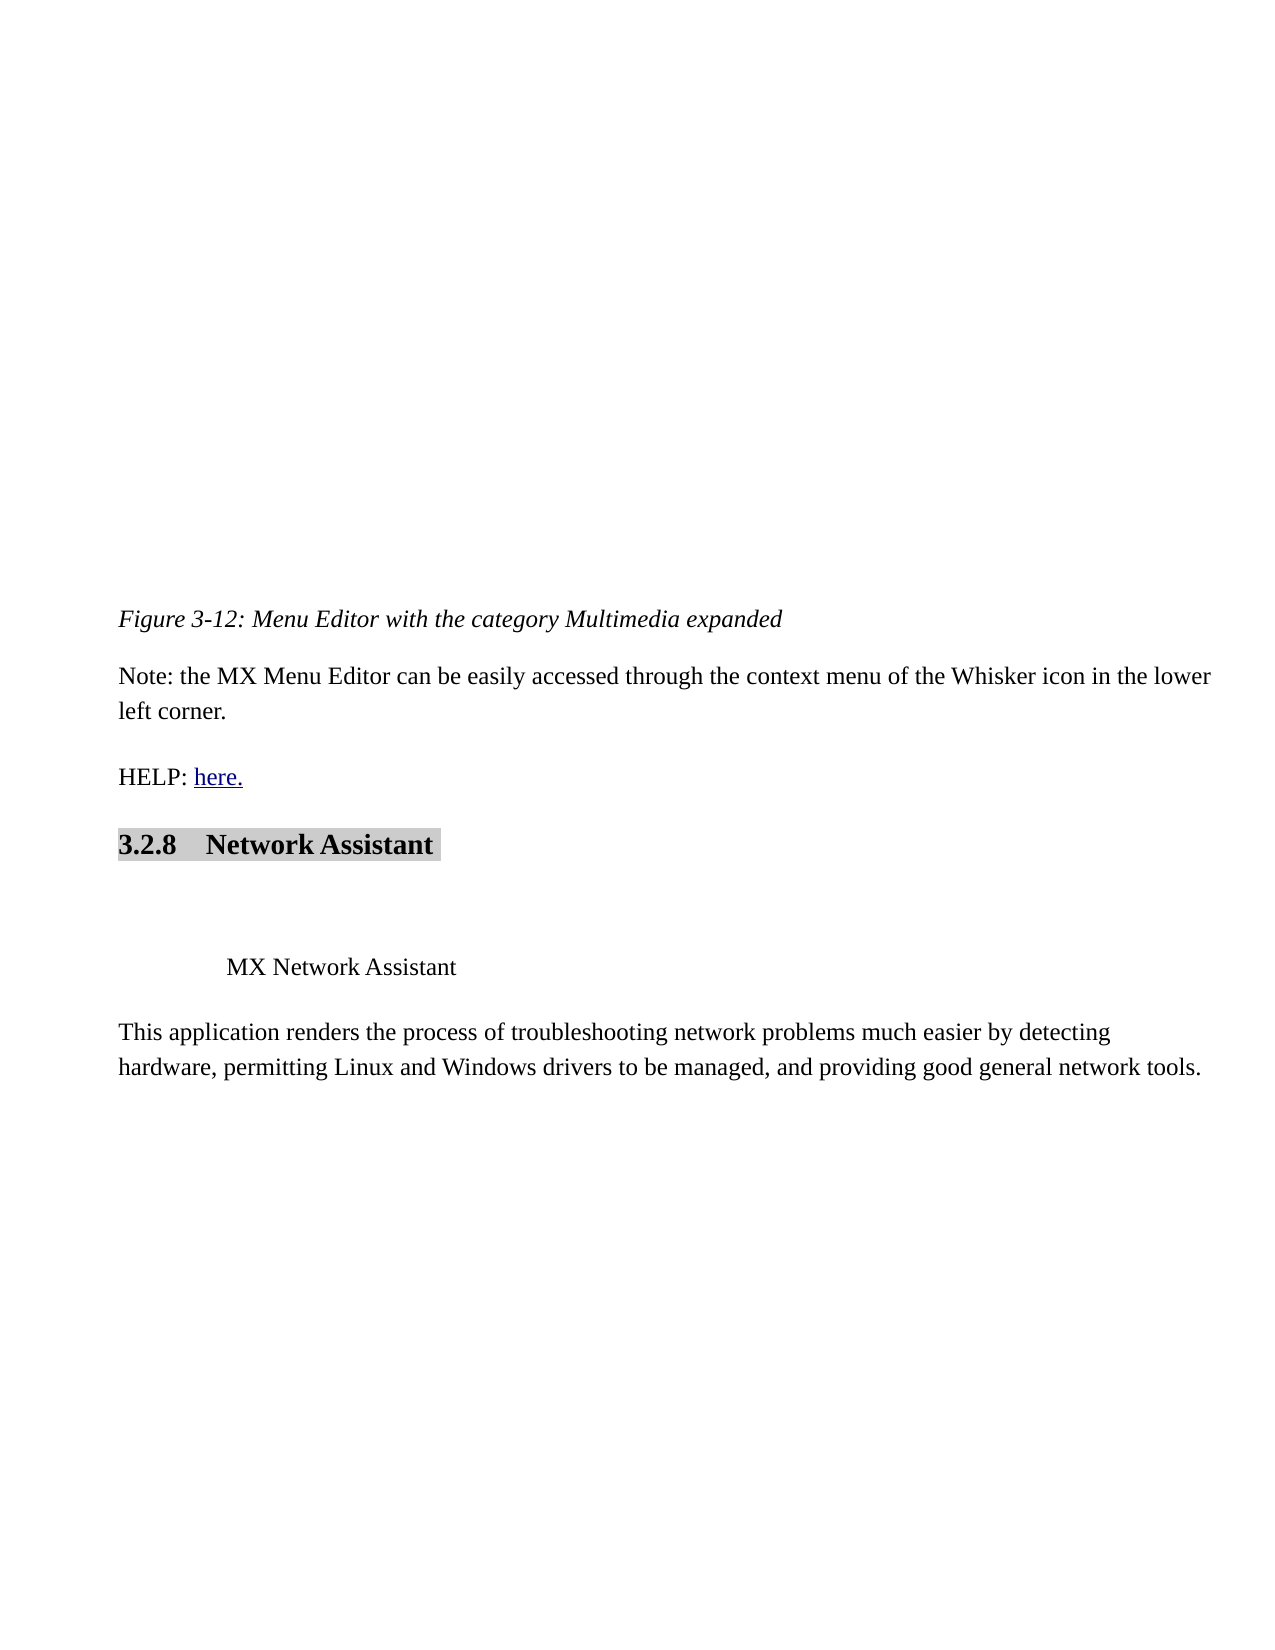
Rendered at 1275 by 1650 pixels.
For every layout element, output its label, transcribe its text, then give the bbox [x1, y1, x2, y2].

text Note: the MX Menu Editor can be easily accessed through the context menu of the Whisker icon in the lower left corner. [118, 661, 1216, 725]
text Figure 3-12: Menu Editor with the category Multimedia expanded [118, 604, 1216, 633]
subtitle 3.2.8 Network Assistant [118, 827, 1216, 861]
text This application renders the process of troubleshooting network problems much easier by detecting hardware, permitting Linux and Windows drivers to be managed, and providing good general network tools. [118, 1017, 1216, 1081]
text MX Network Assistant [118, 892, 1216, 980]
text HELP: here. [118, 762, 1216, 790]
